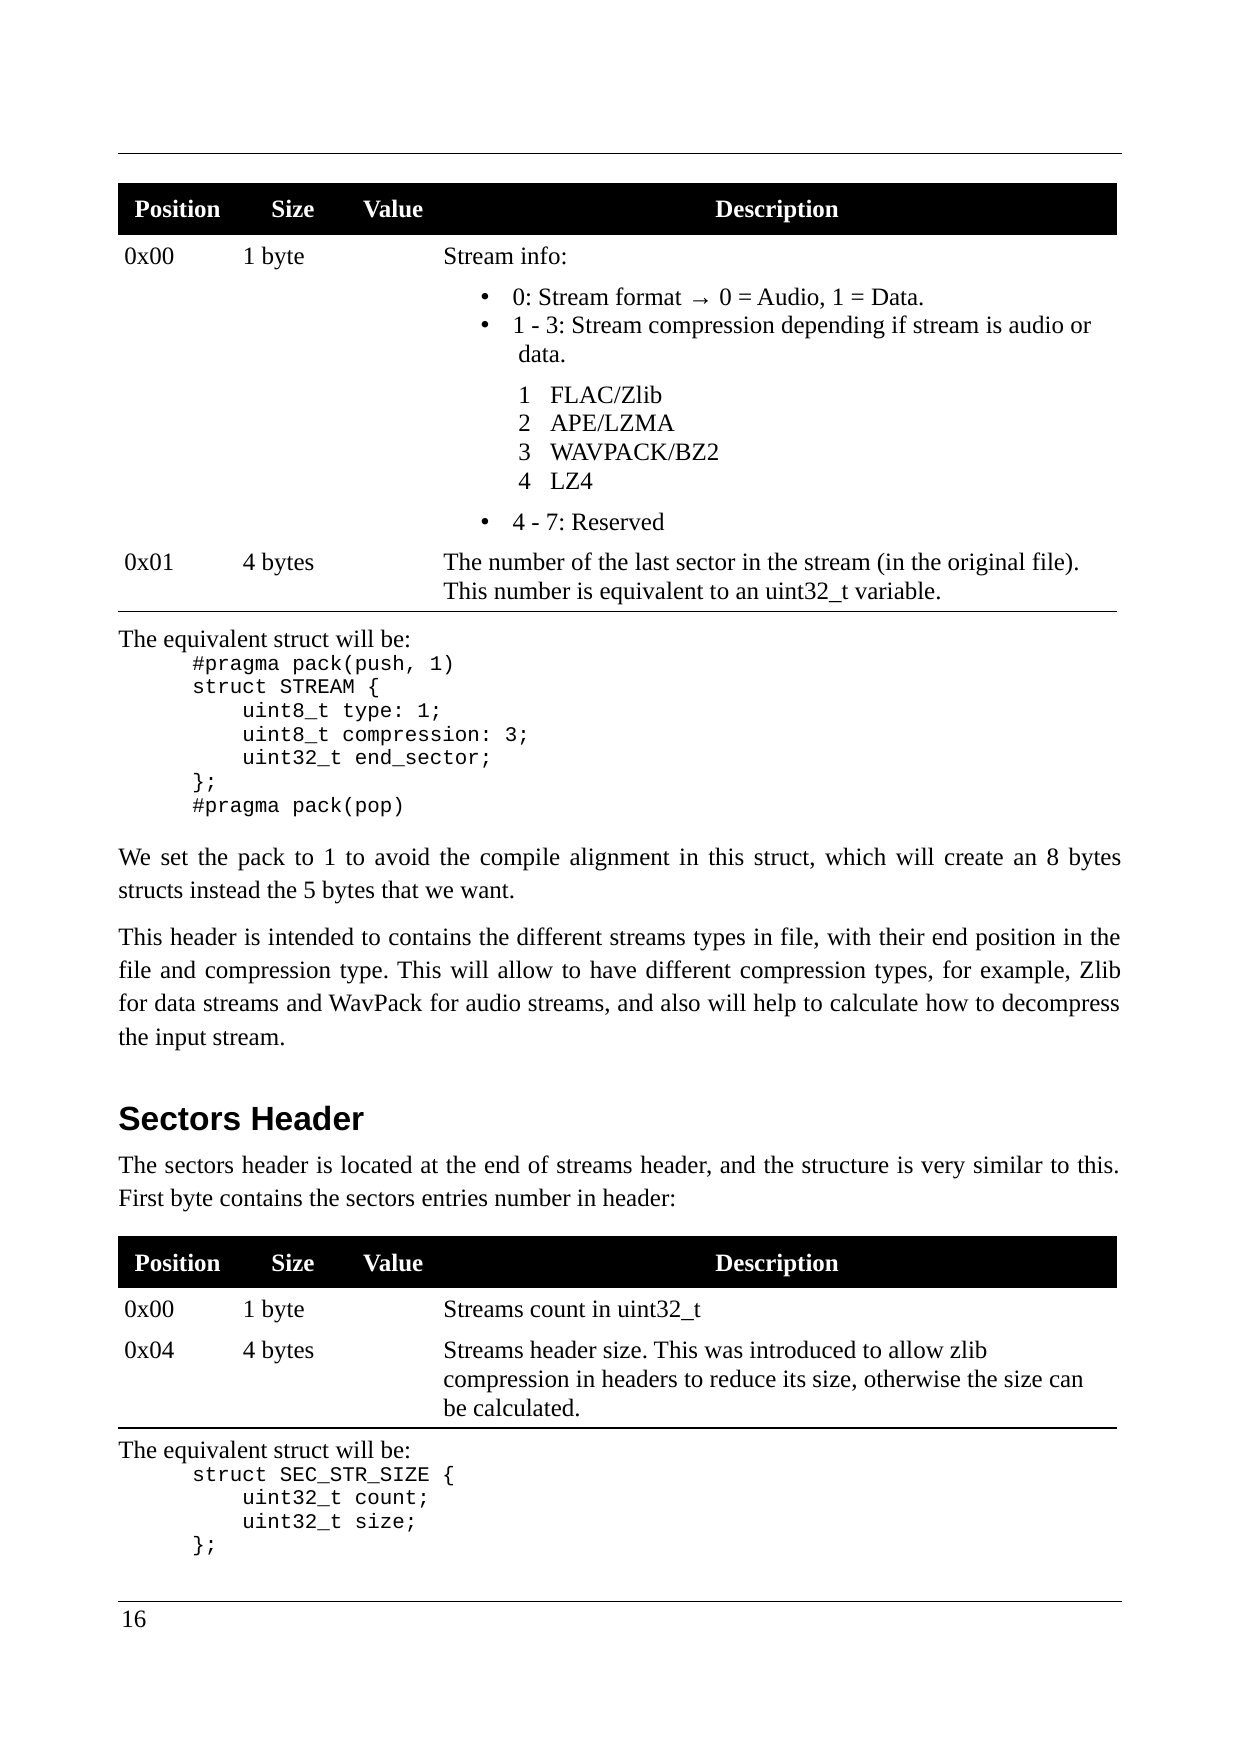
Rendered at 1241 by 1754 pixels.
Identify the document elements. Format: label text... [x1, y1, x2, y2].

text uint32_t size; [192, 1511, 1122, 1534]
table_cell 0x00 [118, 235, 237, 541]
text The sectors header is located at the end of streams header, and the structure is very similar to this. First byte contains the sectors entries number in header: [118, 1150, 1122, 1211]
text }; [192, 1534, 1122, 1558]
text This header is intended to contains the different streams types in file, with their end position in the file and compression type. This will allow to have different compression types, for example, Zlib for data streams and WavPack for audio streams, and also will help to calculate how to decompress the input stream. [118, 922, 1122, 1050]
text The equivalent struct will be: [118, 624, 1122, 653]
table_header Value [349, 1236, 437, 1288]
table_cell 0x00 [118, 1289, 237, 1329]
text struct STREAM { [192, 676, 1122, 700]
table_cell 0x01 [118, 541, 237, 611]
table_header Position [118, 183, 237, 235]
table_cell [349, 1329, 437, 1427]
text uint32_t count; [192, 1487, 1122, 1511]
table_header Position [118, 1236, 237, 1288]
text The equivalent struct will be: [118, 1435, 1122, 1463]
text #pragma pack(push, 1) [192, 653, 1122, 676]
table_cell 1 byte [237, 235, 349, 541]
text uint32_t end_sector; [192, 747, 1122, 771]
table_cell 0x04 [118, 1329, 237, 1427]
table_header Size [237, 1236, 349, 1288]
table_cell [349, 235, 437, 541]
text #pragma pack(pop) [192, 794, 1122, 818]
table_cell 4 bytes [237, 1329, 349, 1427]
text uint8_t compression: 3; [192, 724, 1122, 747]
table_cell [349, 1289, 437, 1329]
table_header Description [437, 1236, 1117, 1288]
table_cell 4 bytes [237, 541, 349, 611]
subtitle Sectors Header [118, 1099, 1122, 1137]
table_header Size [237, 183, 349, 235]
table_header Value [349, 183, 437, 235]
table_header Description [437, 183, 1117, 235]
text }; [192, 771, 1122, 794]
table_cell Stream info: 0: Stream format → 0 = Audio, 1 = Data. 1 - 3: Stream compression depending if stream is audio or data. FLAC/Zlib APE/LZMA WAVPACK/BZ2 LZ4 4 - 7: Reserved [437, 235, 1117, 541]
text struct SEC_STR_SIZE { [192, 1463, 1122, 1487]
table_cell 1 byte [237, 1289, 349, 1329]
table_cell The number of the last sector in the stream (in the original file). This number is equivalent to an uint32_t variable. [437, 541, 1117, 611]
text We set the pack to 1 to avoid the compile alignment in this struct, which will create an 8 bytes structs instead the 5 bytes that we want. [118, 842, 1122, 904]
text uint8_t type: 1; [192, 700, 1122, 724]
table_cell Streams header size. This was introduced to allow zlib compression in headers to reduce its size, otherwise the size can be calculated. [437, 1329, 1117, 1427]
table_cell [349, 541, 437, 611]
table_cell Streams count in uint32_t [437, 1289, 1117, 1329]
